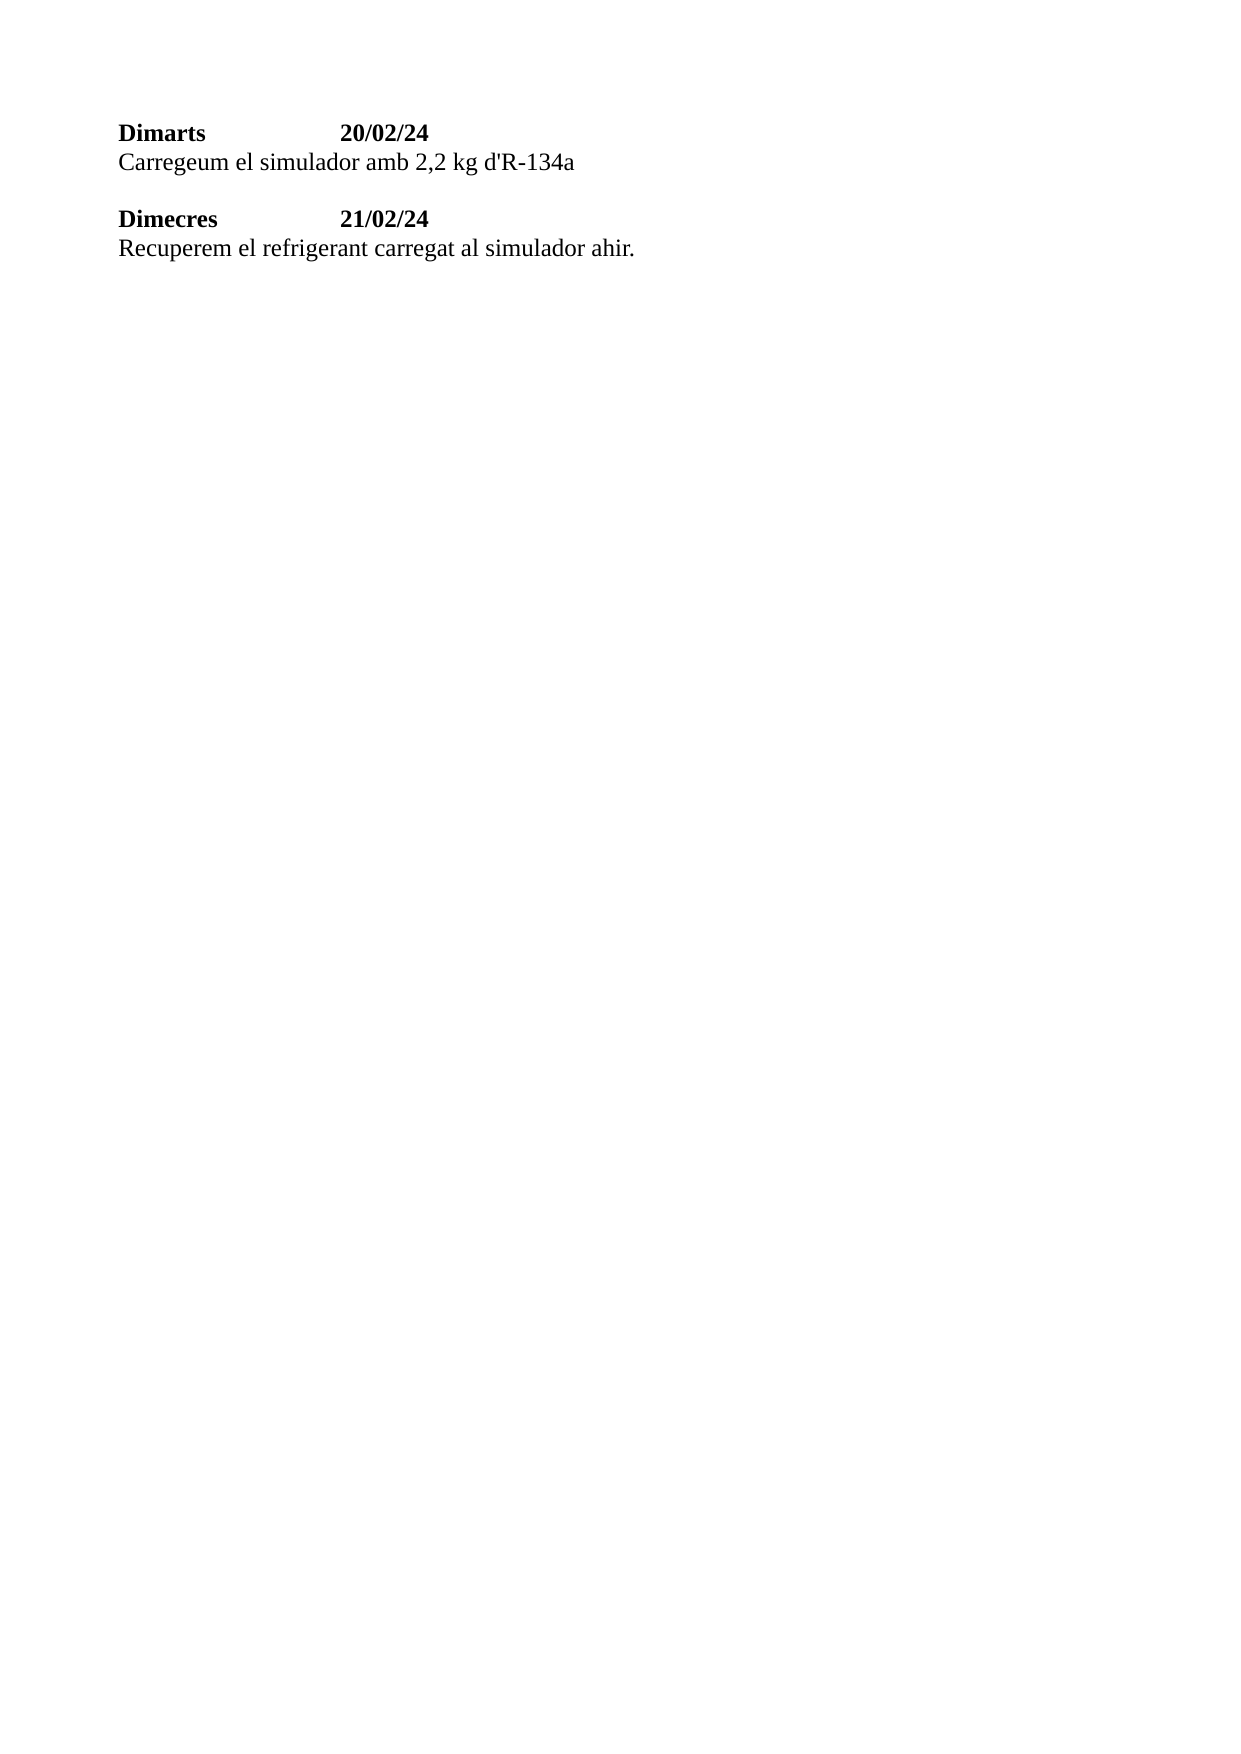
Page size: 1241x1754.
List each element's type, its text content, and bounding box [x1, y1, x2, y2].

text Recuperem el refrigerant carregat al simulador ahir. [118, 233, 1122, 262]
text Dimecres 21/02/24 [118, 204, 1122, 233]
text Carregeum el simulador amb 2,2 kg d'R-134a [118, 147, 1122, 176]
text Dimarts 20/02/24 [118, 118, 1122, 147]
